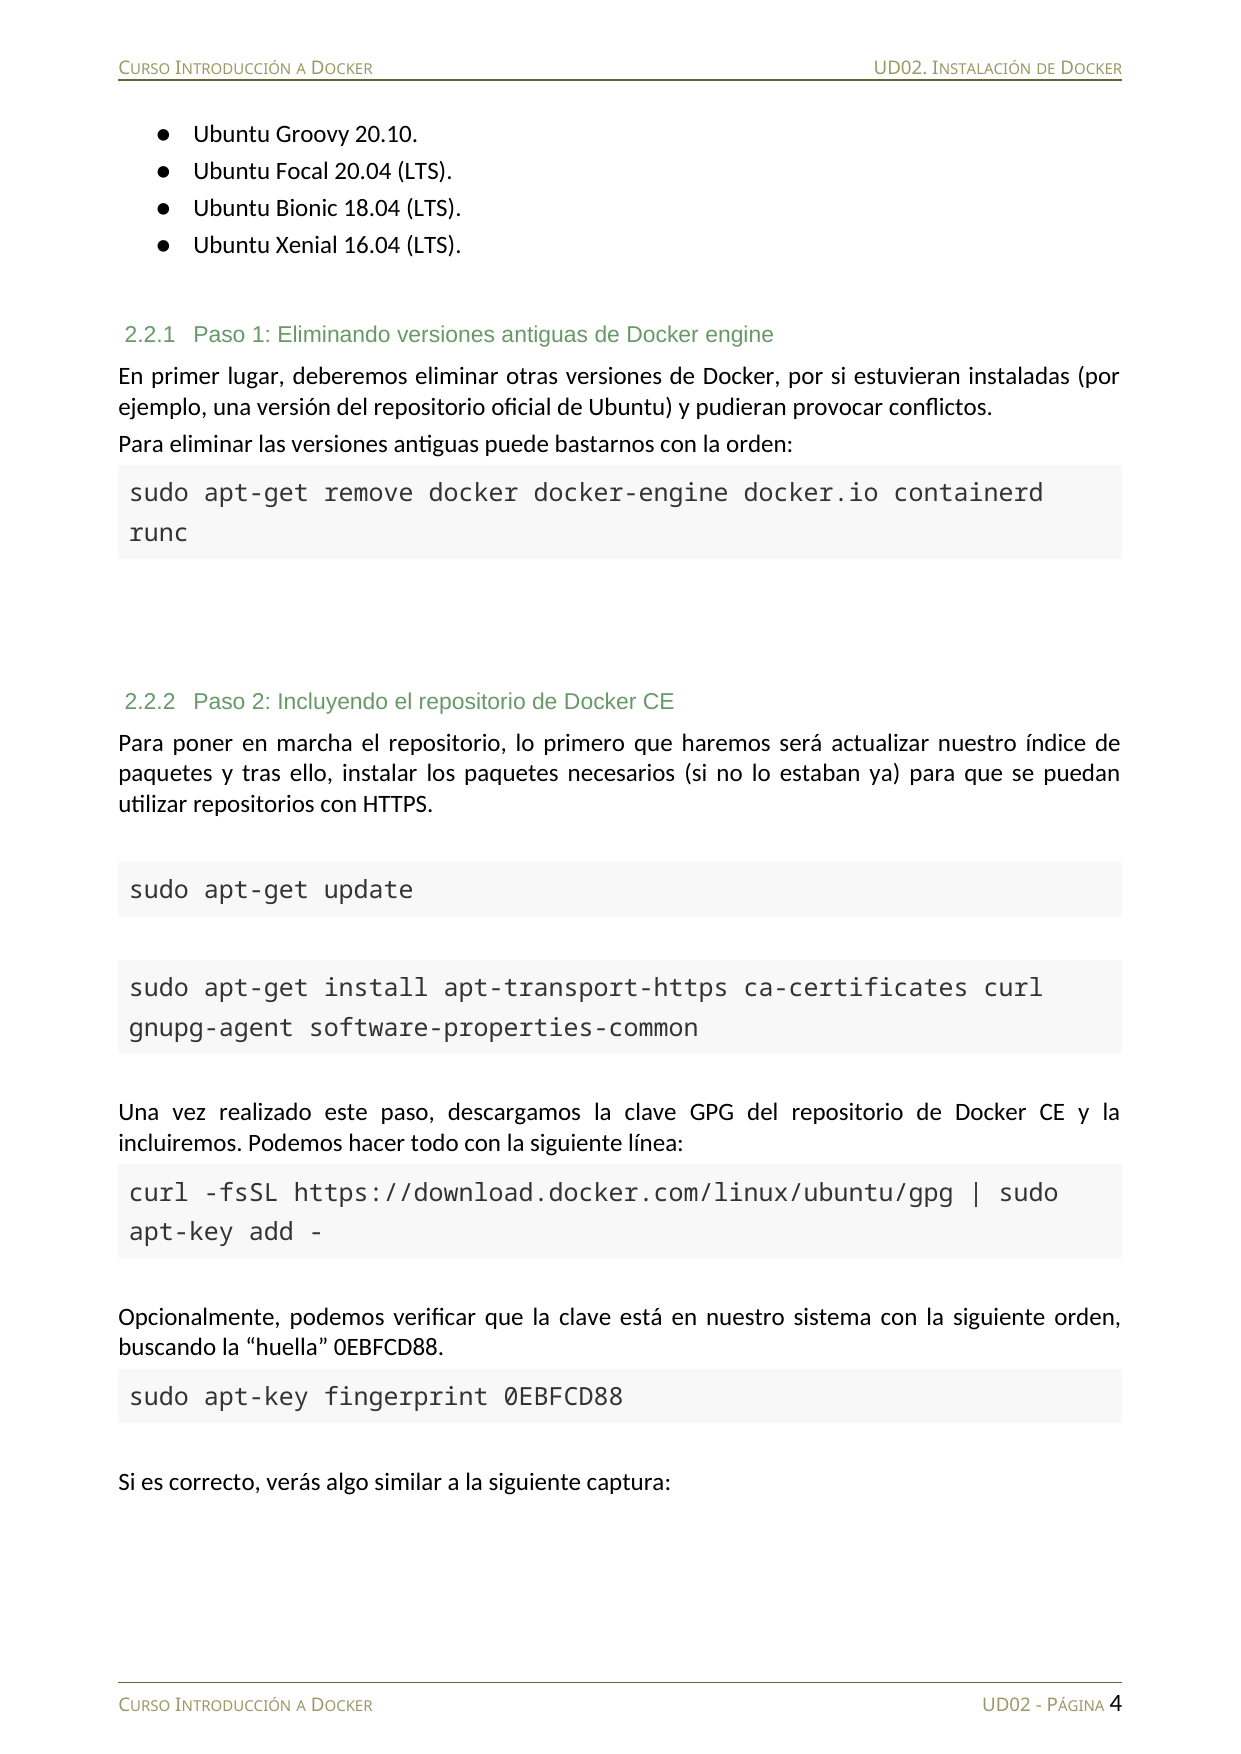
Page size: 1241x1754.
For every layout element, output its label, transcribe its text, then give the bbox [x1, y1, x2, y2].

list Ubuntu Focal 20.04 (LTS). [156, 155, 1122, 186]
table_header sudo apt-get remove docker docker-engine docker.io containerd runc [118, 465, 1122, 559]
list Ubuntu Bionic 18.04 (LTS). [156, 192, 1122, 222]
text Para eliminar las versiones antiguas puede bastarnos con la orden: [118, 428, 1122, 458]
text Para poner en marcha el repositorio, lo primero que haremos será actualizar nuestro índice de paquetes y tras ello, instalar los paquetes necesarios (si no lo estaban ya) para que se puedan utilizar repositorios con HTTPS. [118, 727, 1122, 818]
text En primer lugar, deberemos eliminar otras versiones de Docker, por si estuvieran instaladas (por ejemplo, una versión del repositorio oficial de Ubuntu) y pudieran provocar conflictos. [118, 360, 1122, 421]
table_header curl -fsSL https://download.docker.com/linux/ubuntu/gpg | sudo apt-key add - [118, 1164, 1122, 1258]
text Una vez realizado este paso, descargamos la clave GPG del repositorio de Docker CE y la incluiremos. Podemos hacer todo con la siguiente línea: [118, 1097, 1122, 1158]
list Ubuntu Xenial 16.04 (LTS). [156, 229, 1122, 259]
table_header sudo apt-get install apt-transport-https ca-certificates curl gnupg-agent software-properties-common [118, 960, 1122, 1054]
list Ubuntu Groovy 20.10. [156, 118, 1122, 148]
table_header sudo apt-get update [118, 862, 1122, 917]
subtitle Paso 1: Eliminando versiones antiguas de Docker engine [118, 321, 1122, 348]
table_header sudo apt-key fingerprint 0EBFCD88 [118, 1369, 1122, 1423]
text Opcionalmente, podemos verificar que la clave está en nuestro sistema con la siguiente orden, buscando la “huella” 0EBFCD88. [118, 1301, 1122, 1362]
subtitle Paso 2: Incluyendo el repositorio de Docker CE [118, 688, 1122, 714]
text Si es correcto, verás algo similar a la siguiente captura: [118, 1466, 1122, 1497]
